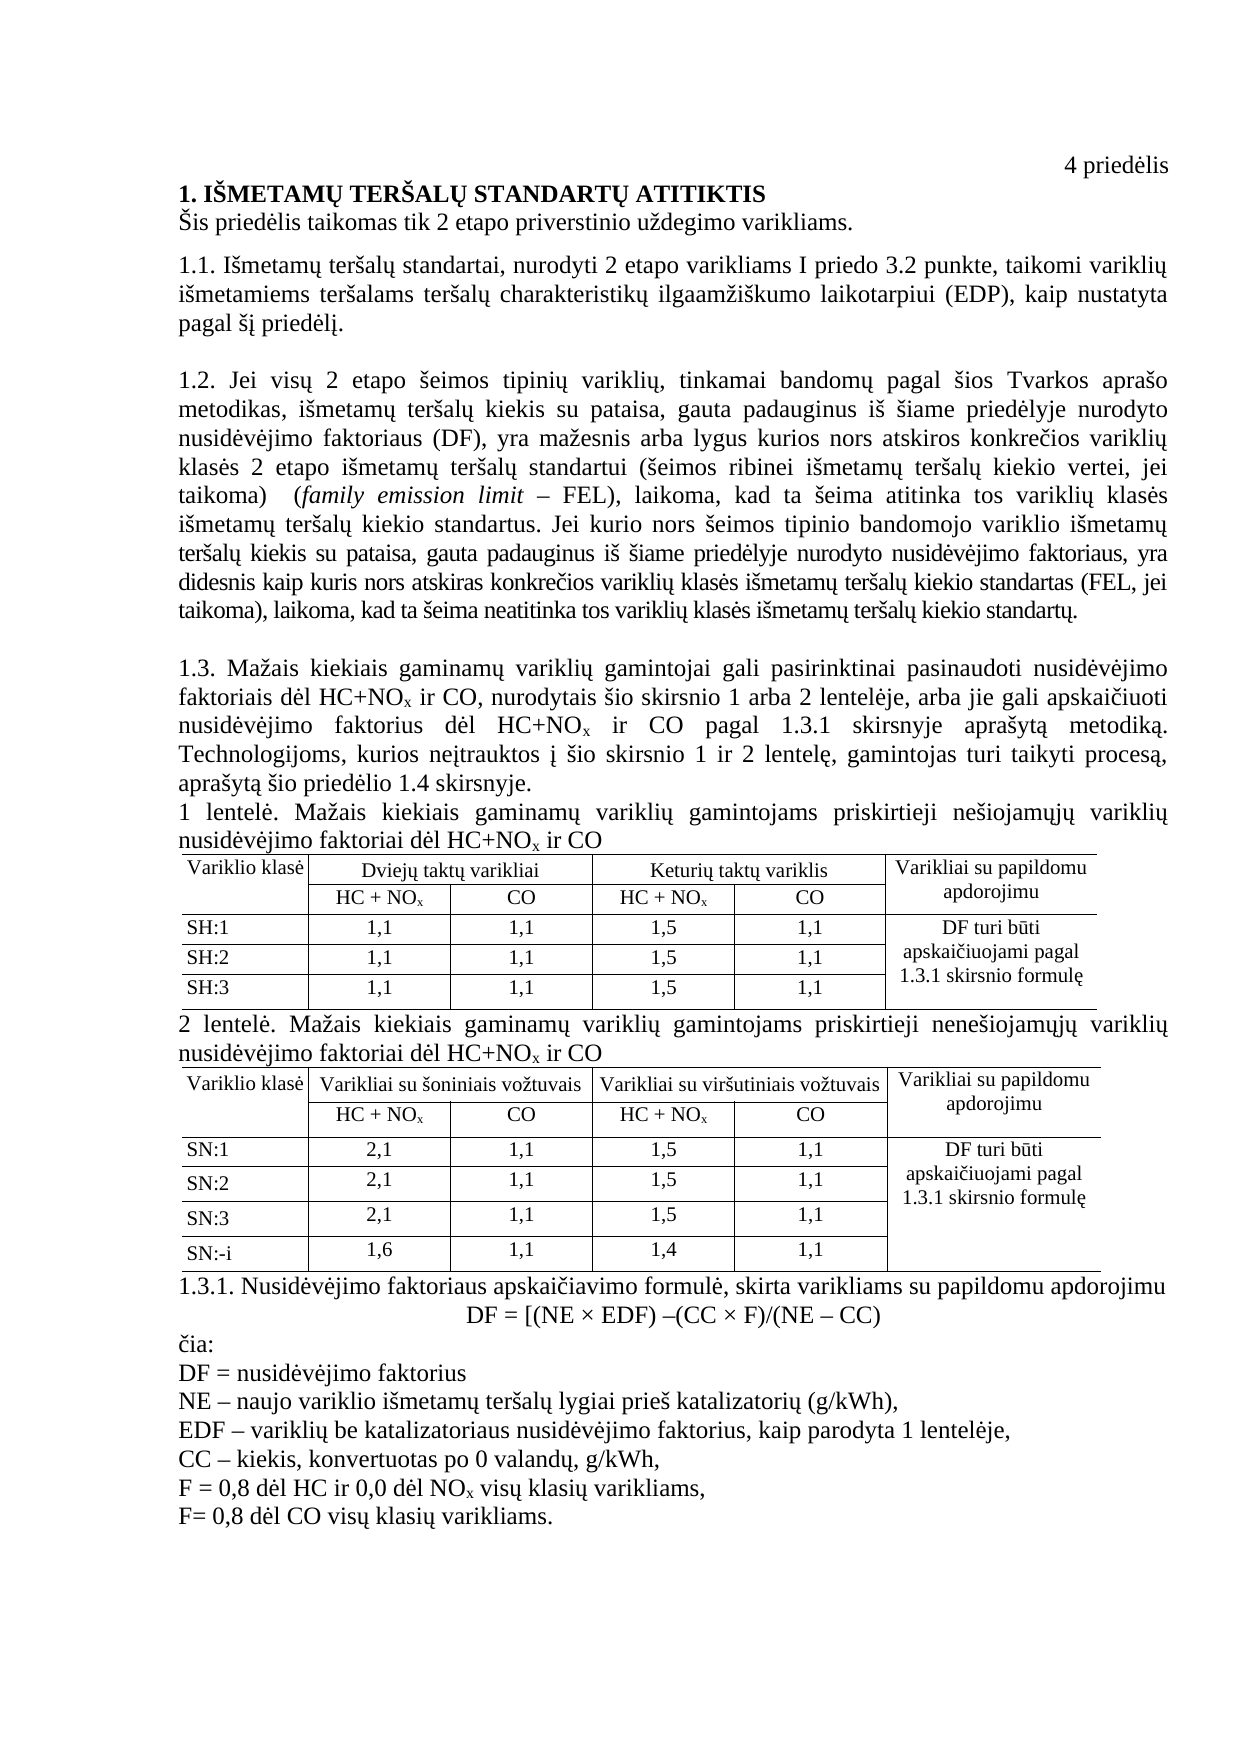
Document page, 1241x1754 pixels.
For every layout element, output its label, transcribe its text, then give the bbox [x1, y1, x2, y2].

table_cell 1,1 [451, 975, 592, 1008]
table_cell 1,1 [309, 945, 450, 974]
table_header Variklio klasė [182, 1068, 308, 1101]
table_cell HC + NOx [309, 885, 450, 914]
text 4 priedėlis [178, 150, 1169, 179]
table_cell CO [735, 1103, 887, 1136]
text Šis priedėlis taikomas tik 2 etapo priverstinio uždegimo varikliams. [178, 207, 1169, 236]
table_cell 1,1 [735, 945, 885, 974]
text NE – naujo variklio išmetamų teršalų lygiai prieš katalizatorių (g/kWh), [178, 1386, 1169, 1415]
table_cell 1,4 [593, 1237, 734, 1271]
text 2 lentelė. Mažais kiekiais gaminamų variklių gamintojams priskirtieji nenešiojamųjų variklių nusidėvėjimo faktoriai dėl HC+NOx ir CO [178, 1009, 1169, 1067]
table_header Variklio klasė [182, 855, 308, 914]
table_cell 1,1 [735, 1202, 887, 1236]
text 1.3. Mažais kiekiais gaminamų variklių gamintojai gali pasirinktinai pasinaudoti nusidėvėjimo faktoriais dėl HC+NOx ir CO, nurodytais šio skirsnio 1 arba 2 lentelėje, arba jie gali apskaičiuoti nusidėvėjimo faktorius dėl HC+NOx ir CO pagal 1.3.1 skirsnyje aprašytą metodiką. Technologijoms, kurios neįtrauktos į šio skirsnio 1 ir 2 lentelę, gamintojas turi taikyti procesą, aprašytą šio priedėlio 1.4 skirsnyje. [178, 653, 1169, 797]
text CC – kiekis, konvertuotas po 0 valandų, g/kWh, [178, 1444, 1169, 1473]
table_cell SH:3 [182, 975, 308, 1008]
table_cell 1,1 [735, 1167, 887, 1201]
table_cell 1,5 [593, 1202, 734, 1236]
table_cell 1,1 [451, 915, 592, 944]
text DF = [(NE × EDF) –(CC × F)/(NE – CC) [178, 1300, 1169, 1329]
table_cell 1,1 [451, 945, 592, 974]
table_header Varikliai su papildomu apdorojimu [886, 855, 1097, 914]
table_cell SN:2 [182, 1167, 308, 1201]
table_cell 1,5 [593, 915, 734, 944]
table_cell CO [451, 885, 592, 914]
text F = 0,8 dėl HC ir 0,0 dėl NOx visų klasių varikliams, [178, 1473, 1169, 1501]
table_cell 1,6 [309, 1237, 450, 1271]
table_cell 1,1 [735, 915, 885, 944]
table_cell 1,1 [451, 1237, 592, 1271]
table_cell 2,1 [309, 1138, 450, 1166]
table_cell HC + NOx [593, 885, 734, 914]
table_cell 1,5 [593, 1167, 734, 1201]
table_cell HC + NOx [593, 1103, 734, 1136]
table_cell SH:2 [182, 945, 308, 974]
table_header Varikliai su viršutiniais vožtuvais [593, 1068, 887, 1101]
table_cell SH:1 [182, 915, 308, 944]
table_cell 1,1 [451, 1202, 592, 1236]
text čia: [178, 1329, 1169, 1358]
table_cell 1,1 [309, 915, 450, 944]
table_cell 1,1 [735, 975, 885, 1008]
table_cell HC + NOx [309, 1103, 450, 1136]
table_cell 1,1 [451, 1167, 592, 1201]
table_cell SN:3 [182, 1202, 308, 1236]
table_cell SN:1 [182, 1138, 308, 1166]
table_cell DF turi būti apskaičiuojami pagal 1.3.1 skirsnio formulę [886, 915, 1097, 1008]
table_cell 1,1 [735, 1237, 887, 1271]
table_cell [182, 1101, 308, 1136]
table_cell 1,1 [309, 975, 450, 1008]
table_header Keturių taktų variklis [593, 855, 885, 884]
text 1. IŠMETAMŲ TERŠALŲ STANDARTŲ ATITIKTIS [178, 179, 1169, 207]
table_cell 1,5 [593, 975, 734, 1008]
table_cell 2,1 [309, 1202, 450, 1236]
table_cell SN:-i [182, 1237, 308, 1271]
text DF = nusidėvėjimo faktorius [178, 1358, 1169, 1386]
text 1 lentelė. Mažais kiekiais gaminamų variklių gamintojams priskirtieji nešiojamųjų variklių nusidėvėjimo faktoriai dėl HC+NOx ir CO [178, 797, 1169, 854]
table_cell CO [735, 885, 885, 914]
table_cell 1,5 [593, 945, 734, 974]
text 1.1. Išmetamų teršalų standartai, nurodyti 2 etapo varikliams I priedo 3.2 punkte, taikomi variklių išmetamiems teršalams teršalų charakteristikų ilgaamžiškumo laikotarpiui (EDP), kaip nustatyta pagal šį priedėlį. [178, 251, 1169, 337]
table_cell 1,1 [451, 1138, 592, 1166]
text 1.3.1. Nusidėvėjimo faktoriaus apskaičiavimo formulė, skirta varikliams su papildomu apdorojimu [178, 1271, 1169, 1300]
text 1.2. Jei visų 2 etapo šeimos tipinių variklių, tinkamai bandomų pagal šios Tvarkos aprašo metodikas, išmetamų teršalų kiekis su pataisa, gauta padauginus iš šiame priedėlyje nurodyto nusidėvėjimo faktoriaus (DF), yra mažesnis arba lygus kurios nors atskiros konkrečios variklių klasės 2 etapo išmetamų teršalų standartui (šeimos ribinei išmetamų teršalų kiekio vertei, jei taikoma) (family emission limit – FEL), laikoma, kad ta šeima atitinka tos variklių klasės išmetamų teršalų kiekio standartus. Jei kurio nors šeimos tipinio bandomojo variklio išmetamų teršalų kiekis su pataisa, gauta padauginus iš šiame priedėlyje nurodyto nusidėvėjimo faktoriaus, yra didesnis kaip kuris nors atskiras konkrečios variklių klasės išmetamų teršalų kiekio standartas (FEL, jei taikoma), laikoma, kad ta šeima neatitinka tos variklių klasės išmetamų teršalų kiekio standartų. [178, 366, 1169, 624]
table_header Varikliai su šoniniais vožtuvais [309, 1068, 592, 1101]
table_cell DF turi būti apskaičiuojami pagal 1.3.1 skirsnio formulę [888, 1138, 1101, 1271]
text F= 0,8 dėl CO visų klasių varikliams. [178, 1501, 1169, 1530]
table_cell CO [451, 1103, 592, 1136]
table_cell 1,1 [735, 1138, 887, 1166]
table_cell 1,5 [593, 1138, 734, 1166]
text EDF – variklių be katalizatoriaus nusidėvėjimo faktorius, kaip parodyta 1 lentelėje, [178, 1415, 1169, 1444]
table_header Varikliai su papildomu apdorojimu [888, 1068, 1101, 1136]
table_cell 2,1 [309, 1167, 450, 1201]
table_header Dviejų taktų varikliai [309, 855, 592, 884]
